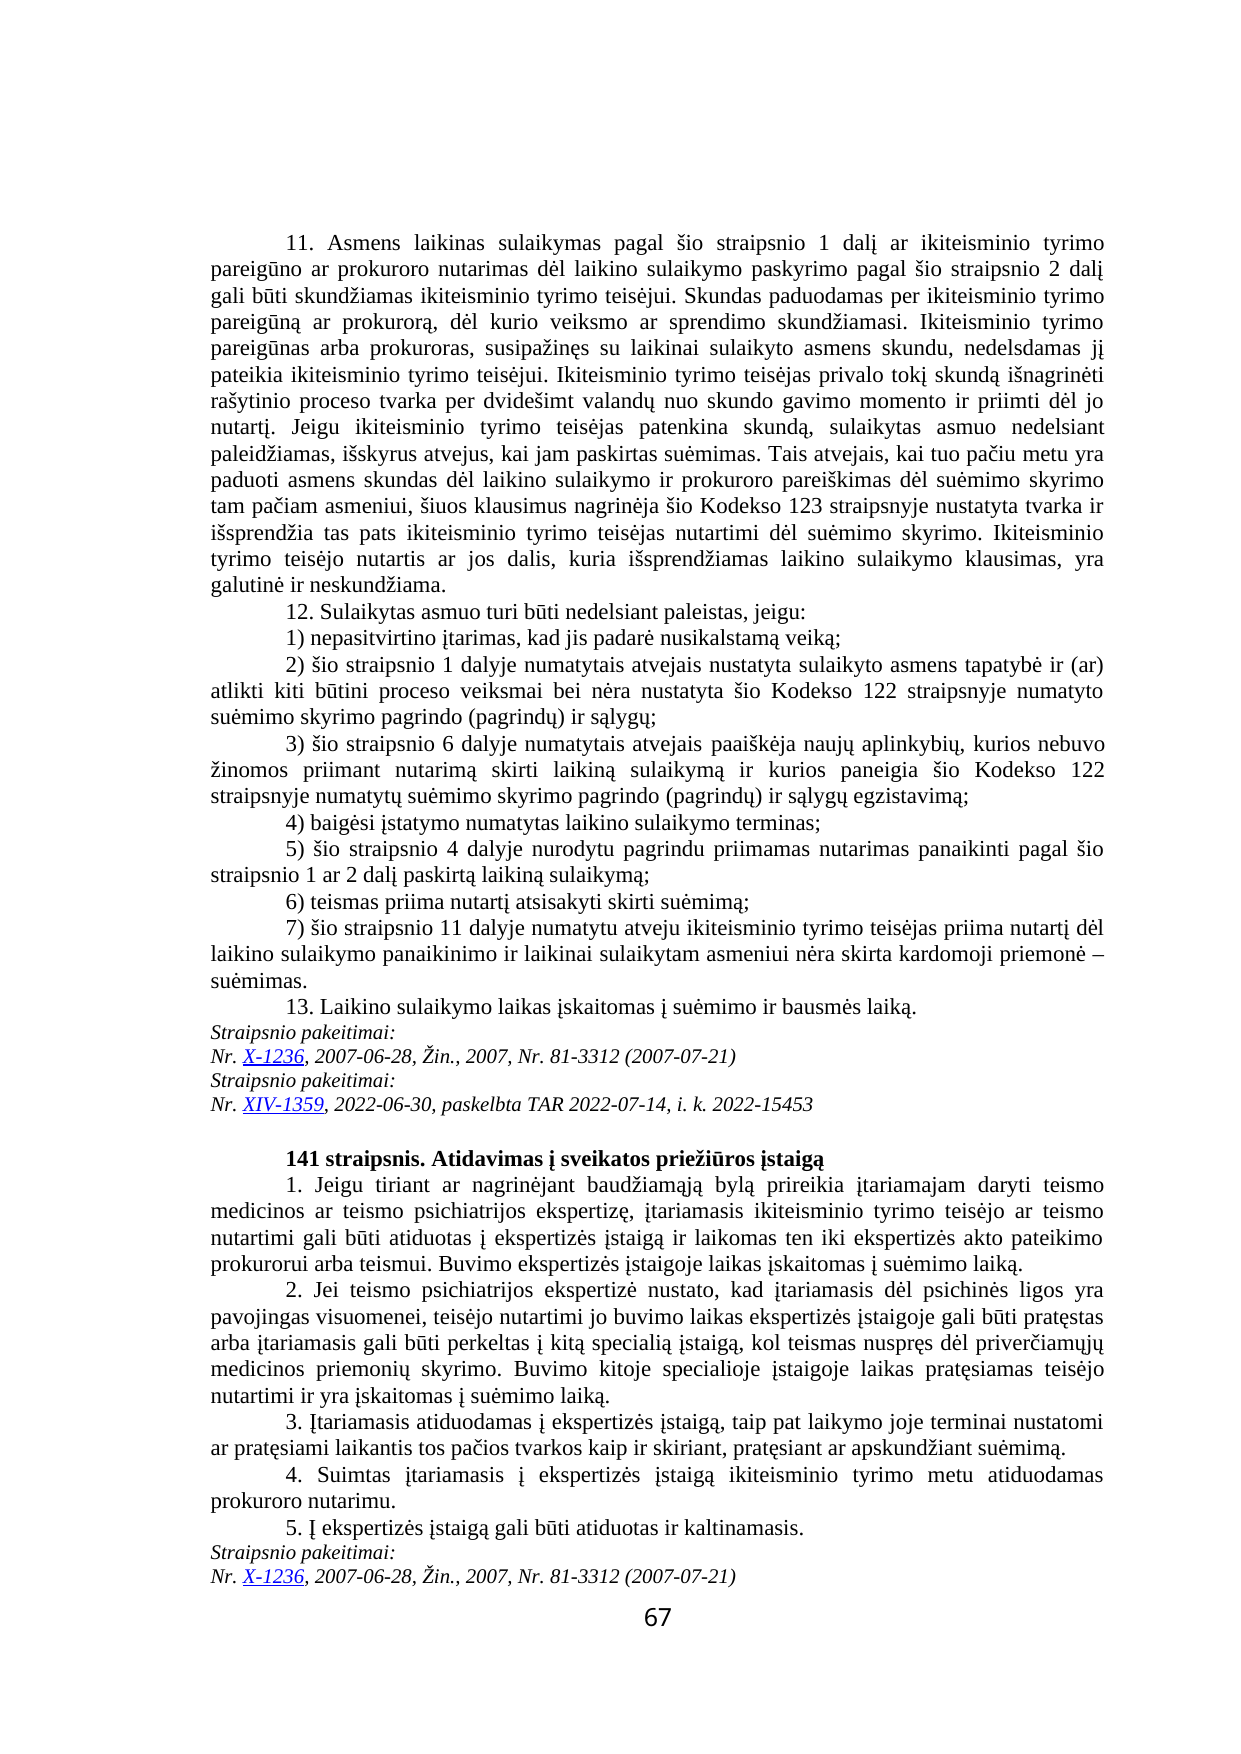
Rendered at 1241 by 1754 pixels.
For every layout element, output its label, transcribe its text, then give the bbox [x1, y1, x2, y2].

text 13. Laikino sulaikymo laikas įskaitomas į suėmimo ir bausmės laiką. [210, 993, 1105, 1019]
text 11. Asmens laikinas sulaikymas pagal šio straipsnio 1 dalį ar ikiteisminio tyrimo pareigūno ar prokuroro nutarimas dėl laikino sulaikymo paskyrimo pagal šio straipsnio 2 dalį gali būti skundžiamas ikiteisminio tyrimo teisėjui. Skundas paduodamas per ikiteisminio tyrimo pareigūną ar prokurorą, dėl kurio veiksmo ar sprendimo skundžiamasi. Ikiteisminio tyrimo pareigūnas arba prokuroras, susipažinęs su laikinai sulaikyto asmens skundu, nedelsdamas jį pateikia ikiteisminio tyrimo teisėjui. Ikiteisminio tyrimo teisėjas privalo tokį skundą išnagrinėti rašytinio proceso tvarka per dvidešimt valandų nuo skundo gavimo momento ir priimti dėl jo nutartį. Jeigu ikiteisminio tyrimo teisėjas patenkina skundą, sulaikytas asmuo nedelsiant paleidžiamas, išskyrus atvejus, kai jam paskirtas suėmimas. Tais atvejais, kai tuo pačiu metu yra paduoti asmens skundas dėl laikino sulaikymo ir prokuroro pareiškimas dėl suėmimo skyrimo tam pačiam asmeniui, šiuos klausimus nagrinėja šio Kodekso 123 straipsnyje nustatyta tvarka ir išsprendžia tas pats ikiteisminio tyrimo teisėjas nutartimi dėl suėmimo skyrimo. Ikiteisminio tyrimo teisėjo nutartis ar jos dalis, kuria išsprendžiamas laikino sulaikymo klausimas, yra galutinė ir neskundžiama. [210, 229, 1105, 598]
text 1) nepasitvirtino įtarimas, kad jis padarė nusikalstamą veiką; [210, 624, 1105, 651]
text 4) baigėsi įstatymo numatytas laikino sulaikymo terminas; [210, 809, 1105, 835]
text 4. Suimtas įtariamasis į ekspertizės įstaigą ikiteisminio tyrimo metu atiduodamas prokuroro nutarimu. [210, 1461, 1105, 1513]
text 1. Jeigu tiriant ar nagrinėjant baudžiamąją bylą prireikia įtariamajam daryti teismo medicinos ar teismo psichiatrijos ekspertizę, įtariamasis ikiteisminio tyrimo teisėjo ar teismo nutartimi gali būti atiduotas į ekspertizės įstaigą ir laikomas ten iki ekspertizės akto pateikimo prokurorui arba teismui. Buvimo ekspertizės įstaigoje laikas įskaitomas į suėmimo laiką. [210, 1171, 1105, 1276]
text 2. Jei teismo psichiatrijos ekspertizė nustato, kad įtariamasis dėl psichinės ligos yra pavojingas visuomenei, teisėjo nutartimi jo buvimo laikas ekspertizės įstaigoje gali būti pratęstas arba įtariamasis gali būti perkeltas į kitą specialią įstaigą, kol teismas nuspręs dėl priverčiamųjų medicinos priemonių skyrimo. Buvimo kitoje specialioje įstaigoje laikas pratęsiamas teisėjo nutartimi ir yra įskaitomas į suėmimo laiką. [210, 1276, 1105, 1408]
text 3. Įtariamasis atiduodamas į ekspertizės įstaigą, taip pat laikymo joje terminai nustatomi ar pratęsiami laikantis tos pačios tvarkos kaip ir skiriant, pratęsiant ar apskundžiant suėmimą. [210, 1408, 1105, 1461]
text 5. Į ekspertizės įstaigą gali būti atiduotas ir kaltinamasis. [210, 1513, 1105, 1540]
text 7) šio straipsnio 11 dalyje numatytu atveju ikiteisminio tyrimo teisėjas priima nutartį dėl laikino sulaikymo panaikinimo ir laikinai sulaikytam asmeniui nėra skirta kardomoji priemonė – suėmimas. [210, 914, 1105, 993]
text 3) šio straipsnio 6 dalyje numatytais atvejais paaiškėja naujų aplinkybių, kurios nebuvo žinomos priimant nutarimą skirti laikiną sulaikymą ir kurios paneigia šio Kodekso 122 straipsnyje numatytų suėmimo skyrimo pagrindo (pagrindų) ir sąlygų egzistavimą; [210, 730, 1105, 809]
text 141 straipsnis. Atidavimas į sveikatos priežiūros įstaigą [210, 1144, 1105, 1171]
text Straipsnio pakeitimai: [210, 1540, 1105, 1564]
text Straipsnio pakeitimai: [210, 1019, 1105, 1044]
text 12. Sulaikytas asmuo turi būti nedelsiant paleistas, jeigu: [210, 598, 1105, 624]
text Nr. X-1236, 2007-06-28, Žin., 2007, Nr. 81-3312 (2007-07-21) [210, 1564, 1105, 1588]
text 6) teismas priima nutartį atsisakyti skirti suėmimą; [210, 888, 1105, 914]
text Nr. X-1236, 2007-06-28, Žin., 2007, Nr. 81-3312 (2007-07-21) [210, 1044, 1105, 1068]
text 2) šio straipsnio 1 dalyje numatytais atvejais nustatyta sulaikyto asmens tapatybė ir (ar) atlikti kiti būtini proceso veiksmai bei nėra nustatyta šio Kodekso 122 straipsnyje numatyto suėmimo skyrimo pagrindo (pagrindų) ir sąlygų; [210, 651, 1105, 730]
text Nr. XIV-1359, 2022-06-30, paskelbta TAR 2022-07-14, i. k. 2022-15453 [210, 1092, 1105, 1116]
text Straipsnio pakeitimai: [210, 1068, 1105, 1092]
text 5) šio straipsnio 4 dalyje nurodytu pagrindu priimamas nutarimas panaikinti pagal šio straipsnio 1 ar 2 dalį paskirtą laikiną sulaikymą; [210, 835, 1105, 888]
